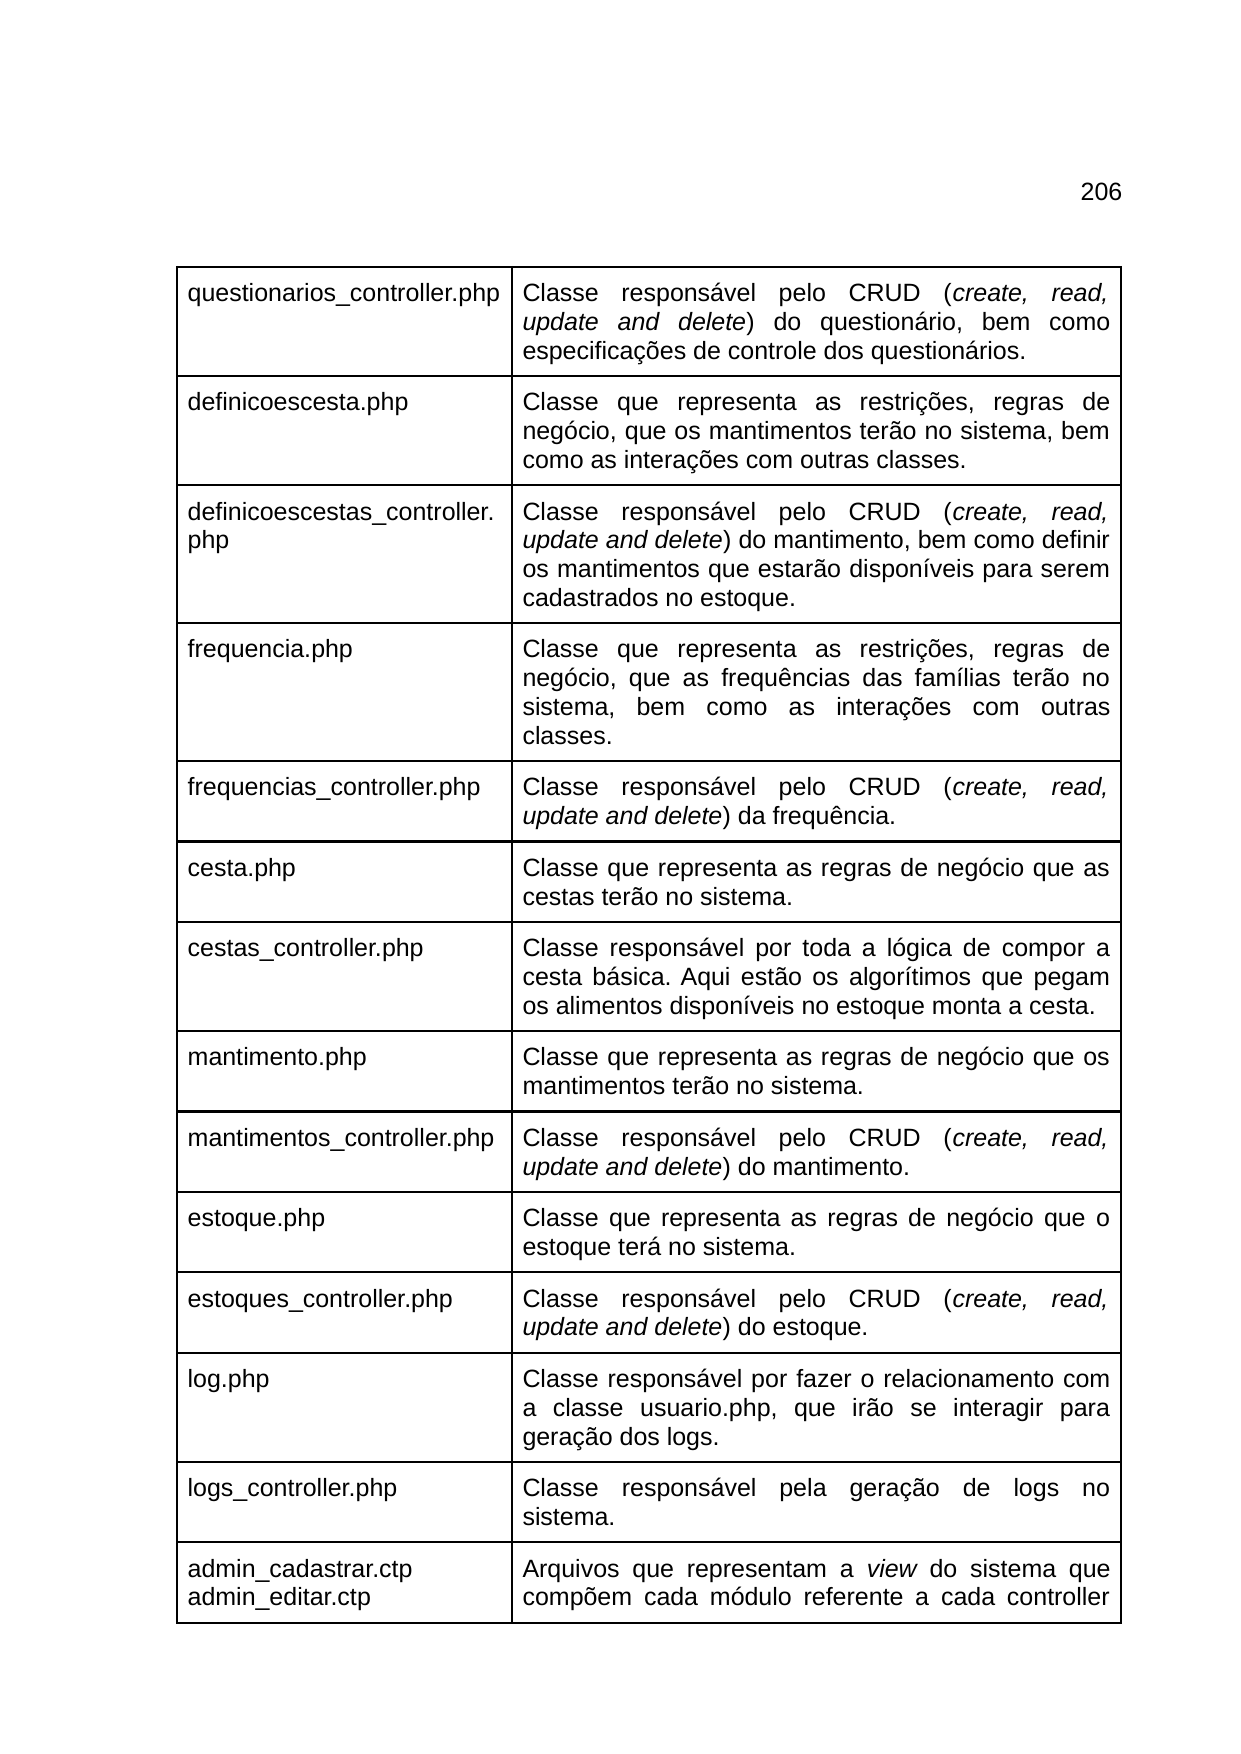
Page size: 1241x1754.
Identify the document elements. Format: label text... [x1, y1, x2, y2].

table_cell cestas_controller.php [178, 923, 511, 1030]
table_cell Classe que representa as restrições, regras de negócio, que as frequências das famílias terão no sistema, bem como as interações com outras classes. [513, 624, 1120, 760]
table_cell frequencias_controller.php [178, 762, 511, 840]
table_cell frequencia.php [178, 624, 511, 760]
table_cell Classe responsável pelo CRUD (create, read, update and delete) do mantimento, bem como definir os mantimentos que estarão disponíveis para serem cadastrados no estoque. [513, 486, 1120, 622]
table_cell definicoescesta.php [178, 377, 511, 484]
table_cell estoques_controller.php [178, 1273, 511, 1352]
table_cell Classe responsável pelo CRUD (create, read, update and delete) do questionário, bem como especificações de controle dos questionários. [513, 268, 1120, 375]
table_cell Classe responsável pela geração de logs no sistema. [513, 1463, 1120, 1541]
table_cell mantimento.php [178, 1032, 511, 1110]
table_cell cesta.php [178, 843, 511, 921]
table_cell Classe responsável pelo CRUD (create, read, update and delete) do mantimento. [513, 1113, 1120, 1191]
table_cell Classe que representa as regras de negócio que as cestas terão no sistema. [513, 843, 1120, 921]
table_cell Classe responsável por toda a lógica de compor a cesta básica. Aqui estão os algorítimos que pegam os alimentos disponíveis no estoque monta a cesta. [513, 923, 1120, 1030]
table_cell Classe que representa as restrições, regras de negócio, que os mantimentos terão no sistema, bem como as interações com outras classes. [513, 377, 1120, 484]
table_cell questionarios_controller.php [178, 268, 511, 375]
table_cell Classe responsável pelo CRUD (create, read, update and delete) da frequência. [513, 762, 1120, 840]
table_cell mantimentos_controller.php [178, 1113, 511, 1191]
table_cell log.php [178, 1354, 511, 1461]
table_cell Arquivos que representam a view do sistema que compõem cada módulo referente a cada controller [513, 1543, 1120, 1622]
table_cell estoque.php [178, 1193, 511, 1271]
table_cell logs_controller.php [178, 1463, 511, 1541]
table_cell definicoescestas_controller.php [178, 486, 511, 622]
table_cell Classe que representa as regras de negócio que o estoque terá no sistema. [513, 1193, 1120, 1271]
table_cell admin_cadastrar.ctp admin_editar.ctp [178, 1543, 511, 1622]
table_cell Classe que representa as regras de negócio que os mantimentos terão no sistema. [513, 1032, 1120, 1110]
table_cell Classe responsável pelo CRUD (create, read, update and delete) do estoque. [513, 1273, 1120, 1352]
table_cell Classe responsável por fazer o relacionamento com a classe usuario.php, que irão se interagir para geração dos logs. [513, 1354, 1120, 1461]
